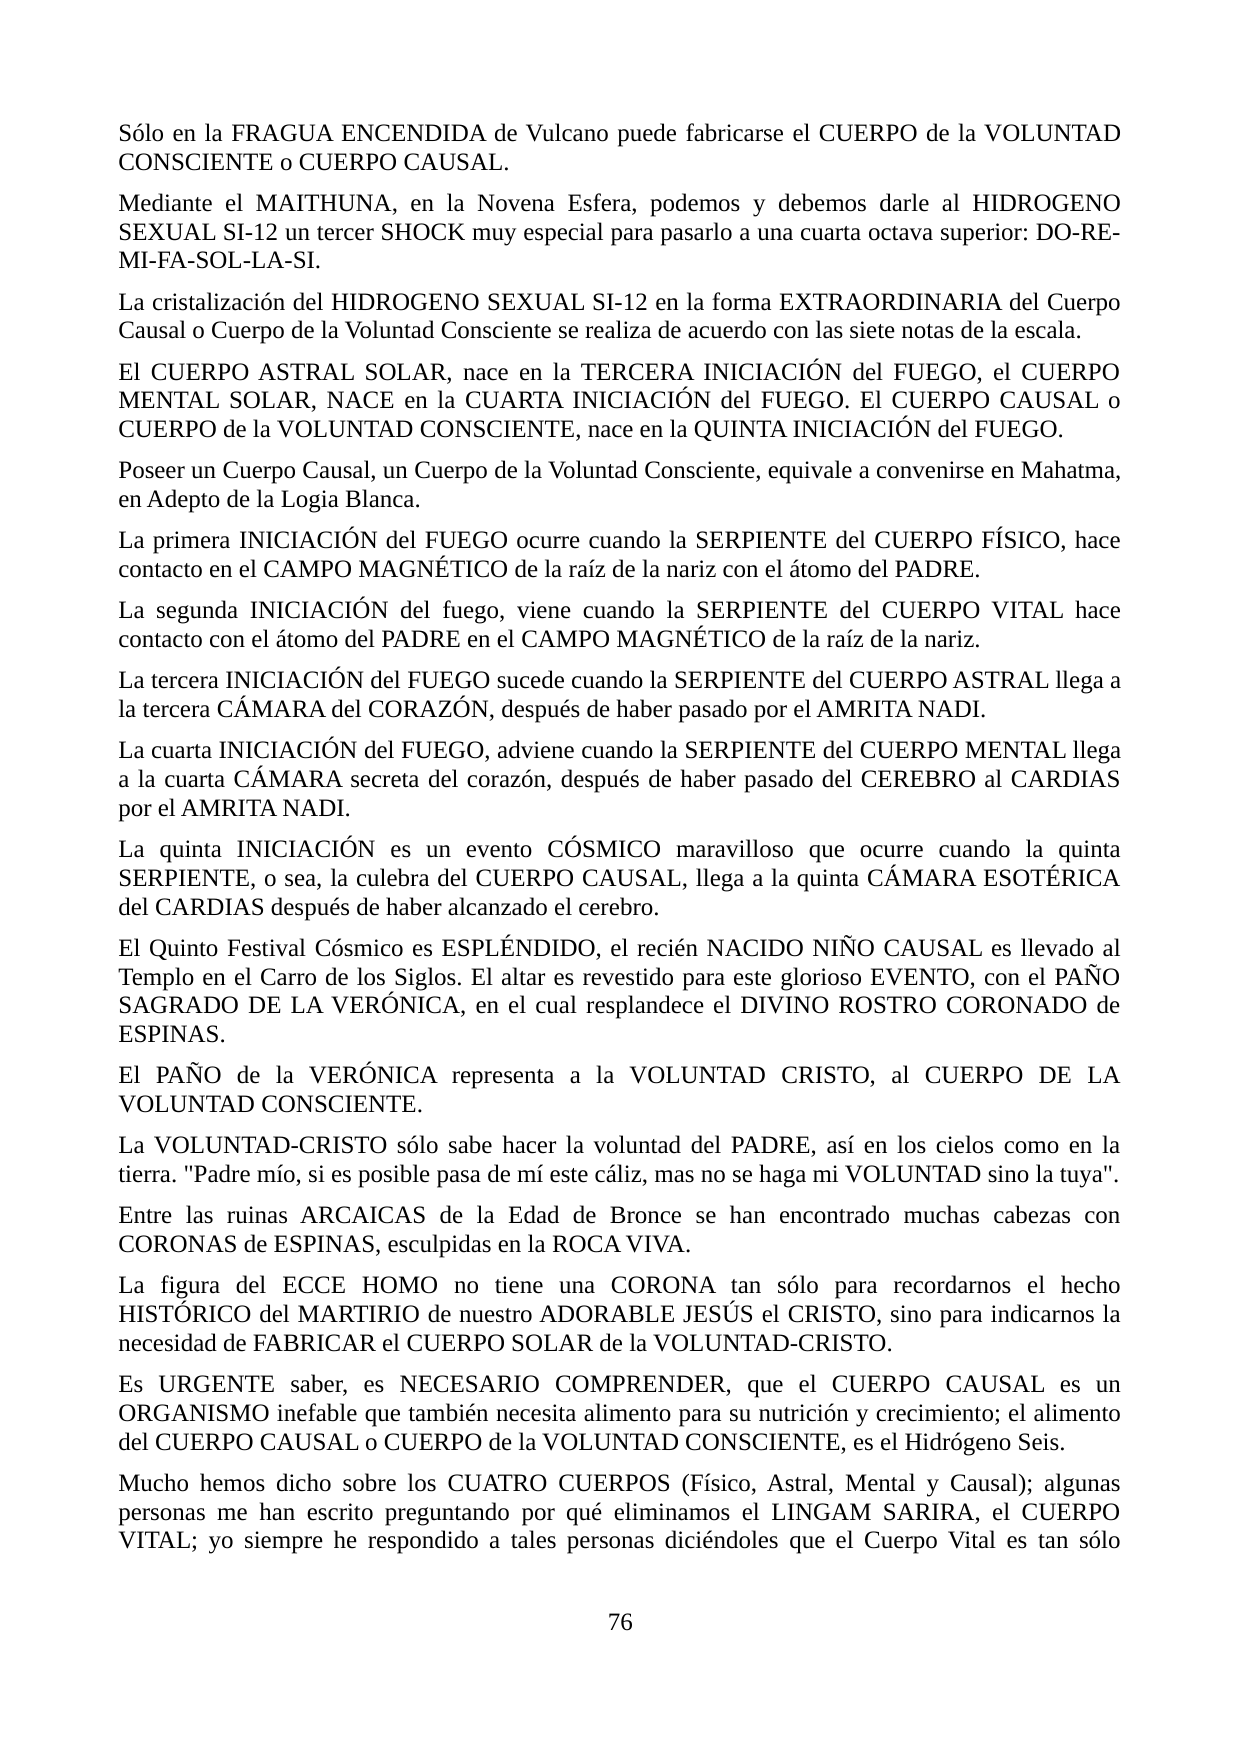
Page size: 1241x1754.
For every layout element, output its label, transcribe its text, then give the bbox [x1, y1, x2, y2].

text Entre las ruinas ARCAICAS de la Edad de Bronce se han encontrado muchas cabezas con CORONAS de ESPINAS, esculpidas en la ROCA VIVA. [118, 1201, 1122, 1258]
text Mucho hemos dicho sobre los CUATRO CUERPOS (Físico, Astral, Mental y Causal); algunas personas me han escrito preguntando por qué eliminamos el LINGAM SARIRA, el CUERPO VITAL; yo siempre he respondido a tales personas diciéndoles que el Cuerpo Vital es tan sólo [118, 1468, 1122, 1554]
text La VOLUNTAD-CRISTO sólo sabe hacer la voluntad del PADRE, así en los cielos como en la tierra. "Padre mío, si es posible pasa de mí este cáliz, mas no se haga mi VOLUNTAD sino la tuya". [118, 1131, 1122, 1188]
text El CUERPO ASTRAL SOLAR, nace en la TERCERA INICIACIÓN del FUEGO, el CUERPO MENTAL SOLAR, NACE en la CUARTA INICIACIÓN del FUEGO. El CUERPO CAUSAL o CUERPO de la VOLUNTAD CONSCIENTE, nace en la QUINTA INICIACIÓN del FUEGO. [118, 357, 1122, 443]
text La figura del ECCE HOMO no tiene una CORONA tan sólo para recordarnos el hecho HISTÓRICO del MARTIRIO de nuestro ADORABLE JESÚS el CRISTO, sino para indicarnos la necesidad de FABRICAR el CUERPO SOLAR de la VOLUNTAD-CRISTO. [118, 1271, 1122, 1357]
text La quinta INICIACIÓN es un evento CÓSMICO maravilloso que ocurre cuando la quinta SERPIENTE, o sea, la culebra del CUERPO CAUSAL, llega a la quinta CÁMARA ESOTÉRICA del CARDIAS después de haber alcanzado el cerebro. [118, 834, 1122, 921]
text El Quinto Festival Cósmico es ESPLÉNDIDO, el recién NACIDO NIÑO CAUSAL es llevado al Templo en el Carro de los Siglos. El altar es revestido para este glorioso EVENTO, con el PAÑO SAGRADO DE LA VERÓNICA, en el cual resplandece el DIVINO ROSTRO CORONADO de ESPINAS. [118, 933, 1122, 1048]
text La primera INICIACIÓN del FUEGO ocurre cuando la SERPIENTE del CUERPO FÍSICO, hace contacto en el CAMPO MAGNÉTICO de la raíz de la nariz con el átomo del PADRE. [118, 526, 1122, 583]
text Poseer un Cuerpo Causal, un Cuerpo de la Voluntad Consciente, equivale a convenirse en Mahatma, en Adepto de la Logia Blanca. [118, 456, 1122, 513]
text Es URGENTE saber, es NECESARIO COMPRENDER, que el CUERPO CAUSAL es un ORGANISMO inefable que también necesita alimento para su nutrición y crecimiento; el alimento del CUERPO CAUSAL o CUERPO de la VOLUNTAD CONSCIENTE, es el Hidrógeno Seis. [118, 1369, 1122, 1456]
text La cuarta INICIACIÓN del FUEGO, adviene cuando la SERPIENTE del CUERPO MENTAL llega a la cuarta CÁMARA secreta del corazón, después de haber pasado del CEREBRO al CARDIAS por el AMRITA NADI. [118, 736, 1122, 822]
text La tercera INICIACIÓN del FUEGO sucede cuando la SERPIENTE del CUERPO ASTRAL llega a la tercera CÁMARA del CORAZÓN, después de haber pasado por el AMRITA NADI. [118, 666, 1122, 723]
text Mediante el MAITHUNA, en la Novena Esfera, podemos y debemos darle al HIDROGENO SEXUAL SI-12 un tercer SHOCK muy especial para pasarlo a una cuarta octava superior: DO-RE-MI-FA-SOL-LA-SI. [118, 188, 1122, 274]
text La cristalización del HIDROGENO SEXUAL SI-12 en la forma EXTRAORDINARIA del Cuerpo Causal o Cuerpo de la Voluntad Consciente se realiza de acuerdo con las siete notas de la escala. [118, 287, 1122, 344]
text Sólo en la FRAGUA ENCENDIDA de Vulcano puede fabricarse el CUERPO de la VOLUNTAD CONSCIENTE o CUERPO CAUSAL. [118, 118, 1122, 176]
text La segunda INICIACIÓN del fuego, viene cuando la SERPIENTE del CUERPO VITAL hace contacto con el átomo del PADRE en el CAMPO MAGNÉTICO de la raíz de la nariz. [118, 596, 1122, 653]
text El PAÑO de la VERÓNICA representa a la VOLUNTAD CRISTO, al CUERPO DE LA VOLUNTAD CONSCIENTE. [118, 1061, 1122, 1118]
